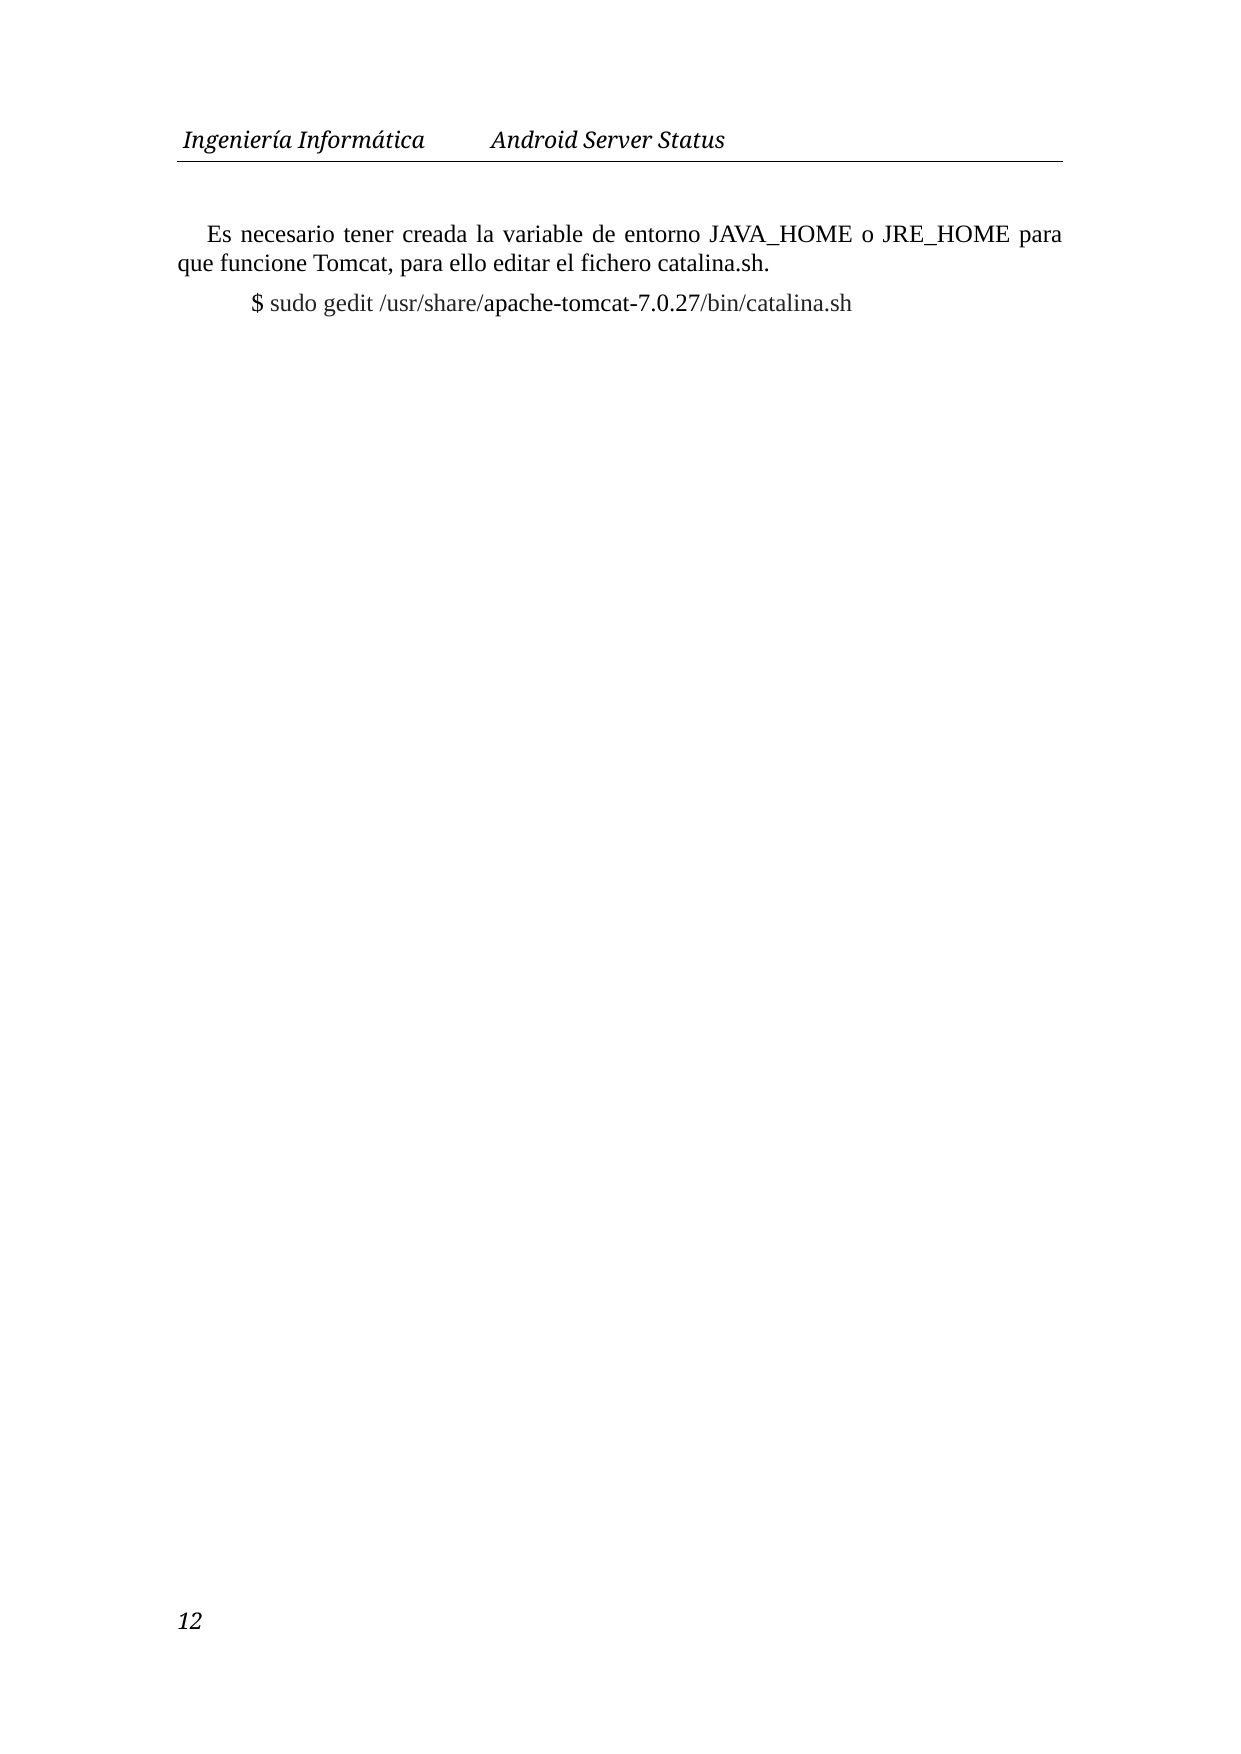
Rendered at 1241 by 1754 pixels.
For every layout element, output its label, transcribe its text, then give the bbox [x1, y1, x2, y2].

text Es necesario tener creada la variable de entorno JAVA_HOME o JRE_HOME para que funcione Tomcat, para ello editar el fichero catalina.sh. [177, 219, 1063, 277]
text $ sudo gedit /usr/share/apache-tomcat-7.0.27/bin/catalina.sh [177, 288, 1063, 317]
